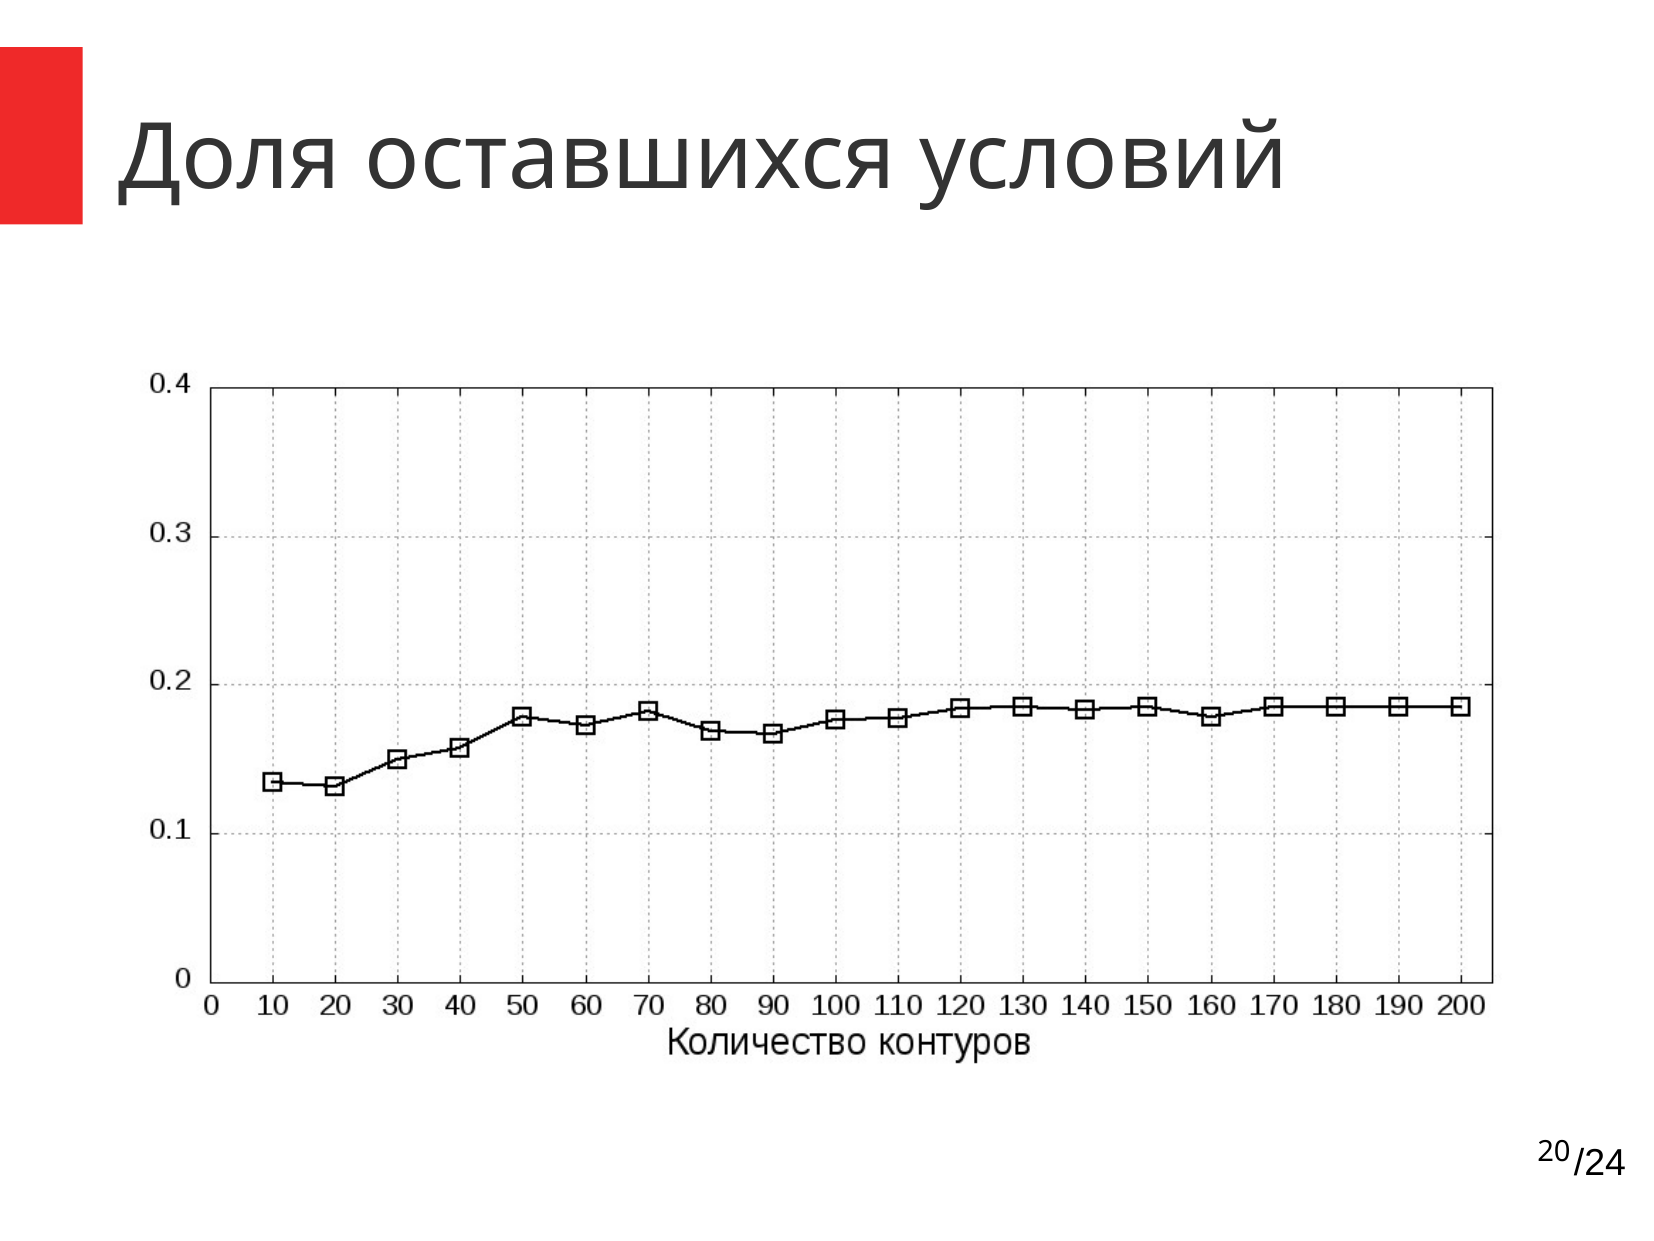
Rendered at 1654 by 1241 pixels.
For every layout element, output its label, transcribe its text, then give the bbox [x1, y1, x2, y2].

picture [118, 359, 1536, 1069]
title Доля оставшихся условий [118, 49, 1571, 257]
text_box /24 [1559, 1134, 1654, 1205]
